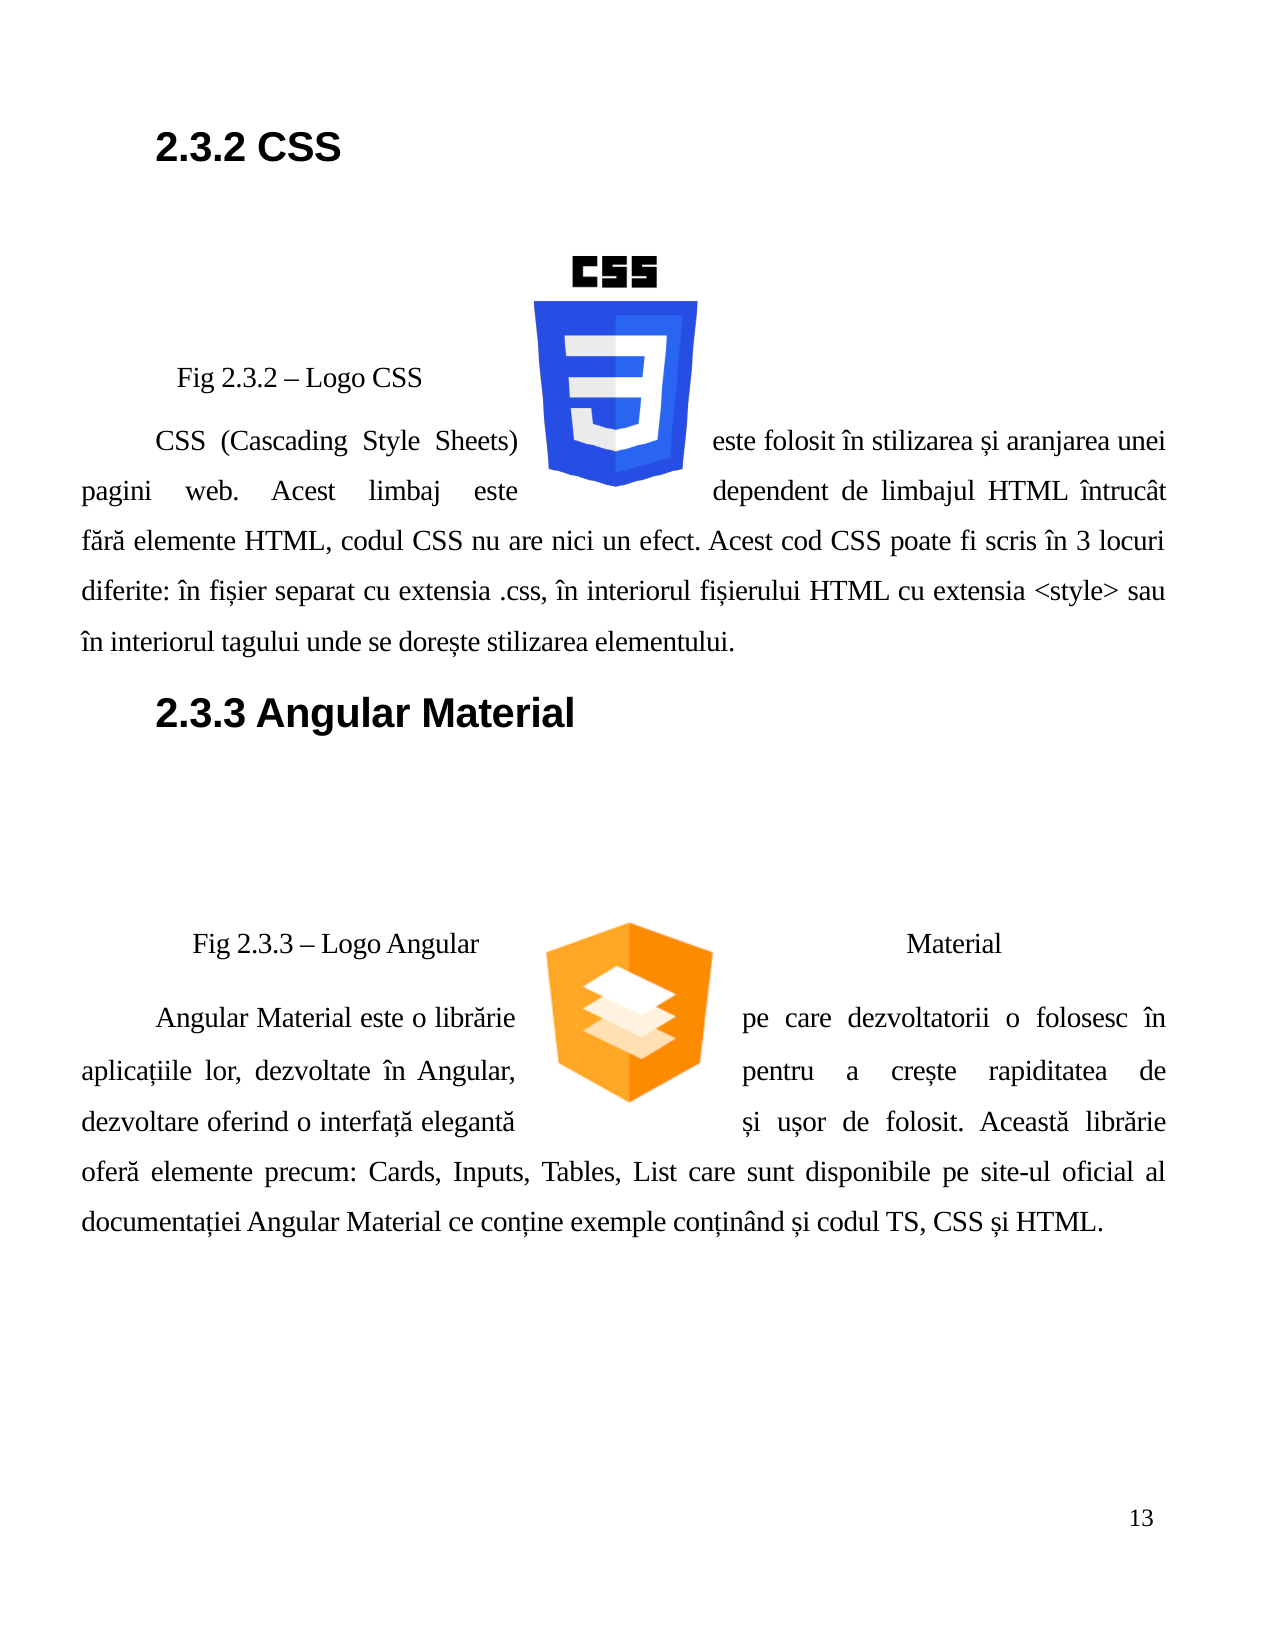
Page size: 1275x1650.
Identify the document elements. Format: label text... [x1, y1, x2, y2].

text CSS (Cascading Style Sheets) este folosit în stilizarea și aranjarea unei pagini web. Acest limbaj este dependent de limbajul HTML întrucât fără elemente HTML, codul CSS nu are nici un efect. Acest cod CSS poate fi scris în 3 locuri diferite: în fișier separat cu extensia .css, în interiorul fișierului HTML cu extensia <style> sau în interiorul tagului unde se dorește stilizarea elementului. [81, 423, 1167, 657]
text Fig 2.3.3 – Logo Angular [81, 926, 515, 960]
text Material [742, 926, 1167, 960]
text [713, 360, 1167, 394]
picture [518, 244, 713, 496]
subtitle 2.3.2 CSS [81, 123, 1167, 171]
text Angular Material este o librărie pe care dezvoltatorii o folosesc în aplicațiile lor, dezvoltate în Angular, pentru a crește rapiditatea de dezvoltare oferind o interfață elegantă și ușor de folosit. Această librărie oferă elemente precum: Cards, Inputs, Tables, List care sunt disponibile pe site-ul oficial al documentației Angular Material ce conține exemple conținând și codul TS, CSS și HTML. [81, 989, 1167, 1238]
picture [515, 902, 742, 1122]
subtitle 2.3.3 Angular Material [81, 689, 1167, 737]
text Fig 2.3.2 – Logo CSS [81, 360, 518, 394]
